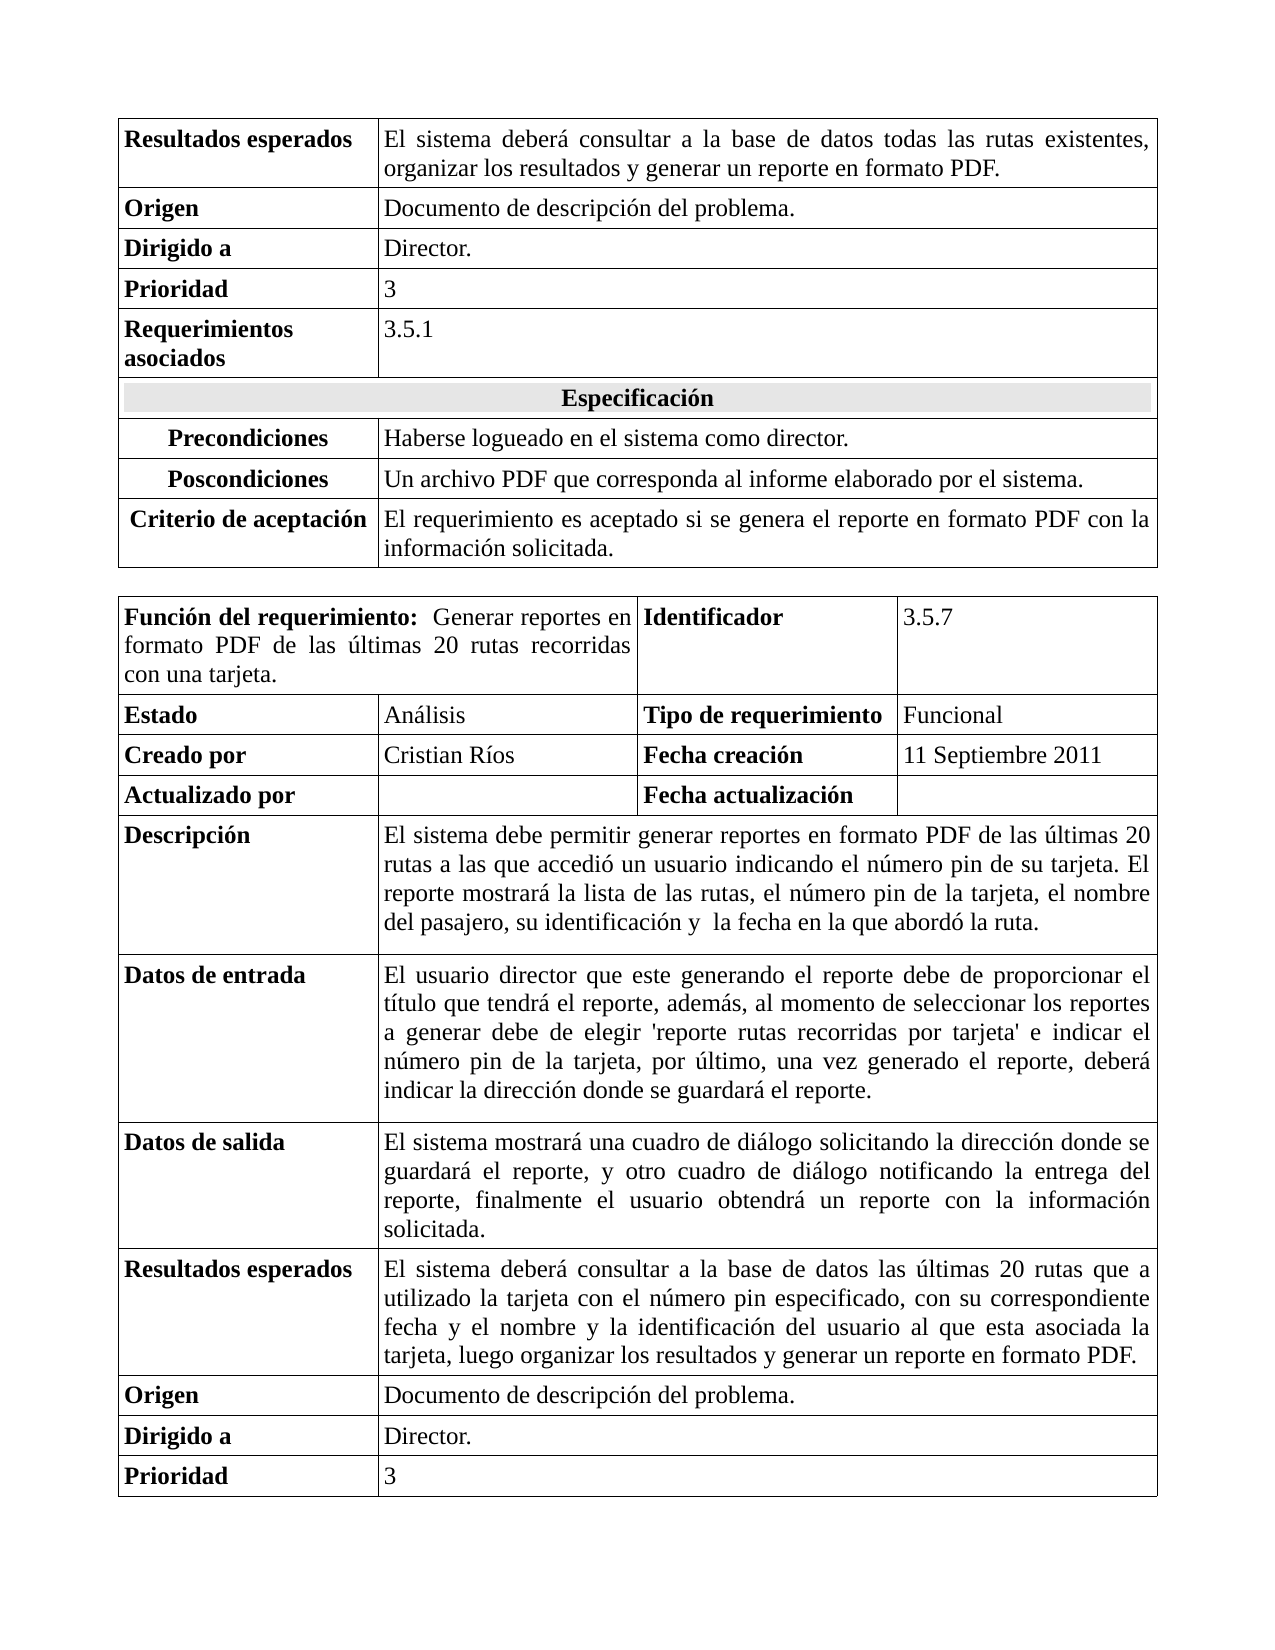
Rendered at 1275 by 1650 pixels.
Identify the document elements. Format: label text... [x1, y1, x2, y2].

table_cell El requerimiento es aceptado si se genera el reporte en formato PDF con la información solicitada. [379, 499, 1157, 567]
table_cell Haberse logueado en el sistema como director. [379, 419, 1157, 458]
table_cell Prioridad [119, 269, 378, 308]
table_cell Resultados esperados [119, 119, 378, 187]
table_cell El sistema debe permitir generar reportes en formato PDF de las últimas 20 rutas a las que accedió un usuario indicando el número pin de su tarjeta. El reporte mostrará la lista de las rutas, el número pin de la tarjeta, el nombre del pasajero, su identificación y la fecha en la que abordó la ruta. [379, 816, 1157, 954]
table_cell Poscondiciones [119, 459, 378, 498]
table_cell Actualizado por [119, 776, 378, 815]
table_cell Descripción [119, 816, 378, 954]
table_cell Origen [119, 1376, 378, 1415]
table_cell El usuario director que este generando el reporte debe de proporcionar el título que tendrá el reporte, además, al momento de seleccionar los reportes a generar debe de elegir 'reporte rutas recorridas por tarjeta' e indicar el número pin de la tarjeta, por último, una vez generado el reporte, deberá indicar la dirección donde se guardará el reporte. [379, 955, 1157, 1122]
table_cell Documento de descripción del problema. [379, 188, 1157, 227]
table_cell Requerimientos asociados [119, 309, 378, 377]
table_cell 11 Septiembre 2011 [898, 735, 1157, 774]
table_cell Fecha actualización [638, 776, 897, 815]
table_cell Documento de descripción del problema. [379, 1376, 1157, 1415]
table_cell Prioridad [119, 1456, 378, 1496]
table_cell Especificación [119, 378, 1157, 417]
table_cell Fecha creación [638, 735, 897, 774]
table_cell Un archivo PDF que corresponda al informe elaborado por el sistema. [379, 459, 1157, 498]
table_cell 3.5.1 [379, 309, 1157, 377]
table_cell 3 [379, 269, 1157, 308]
table_header Identificador [638, 597, 897, 694]
table_cell 3 [379, 1456, 1157, 1496]
table_cell Datos de entrada [119, 955, 378, 1122]
table_cell El sistema deberá consultar a la base de datos todas las rutas existentes, organizar los resultados y generar un reporte en formato PDF. [379, 119, 1157, 187]
table_cell Director. [379, 229, 1157, 268]
table_cell El sistema deberá consultar a la base de datos las últimas 20 rutas que a utilizado la tarjeta con el número pin especificado, con su correspondiente fecha y el nombre y la identificación del usuario al que esta asociada la tarjeta, luego organizar los resultados y generar un reporte en formato PDF. [379, 1249, 1157, 1375]
table_header Función del requerimiento: Generar reportes en formato PDF de las últimas 20 rutas recorridas con una tarjeta. [119, 597, 637, 694]
table_cell Tipo de requerimiento [638, 695, 897, 734]
table_cell Cristian Ríos [379, 735, 637, 774]
table_cell Análisis [379, 695, 637, 734]
table_cell Dirigido a [119, 1416, 378, 1455]
table_cell Precondiciones [119, 419, 378, 458]
table_cell Origen [119, 188, 378, 227]
table_cell Estado [119, 695, 378, 734]
table_cell Creado por [119, 735, 378, 774]
table_cell Datos de salida [119, 1123, 378, 1248]
table_cell Dirigido a [119, 229, 378, 268]
table_cell Criterio de aceptación [119, 499, 378, 567]
table_cell [379, 776, 637, 815]
table_cell El sistema mostrará una cuadro de diálogo solicitando la dirección donde se guardará el reporte, y otro cuadro de diálogo notificando la entrega del reporte, finalmente el usuario obtendrá un reporte con la información solicitada. [379, 1123, 1157, 1248]
table_cell Resultados esperados [119, 1249, 378, 1375]
table_cell Funcional [898, 695, 1157, 734]
table_cell [898, 776, 1157, 815]
table_header 3.5.7 [898, 597, 1157, 694]
table_cell Director. [379, 1416, 1157, 1455]
